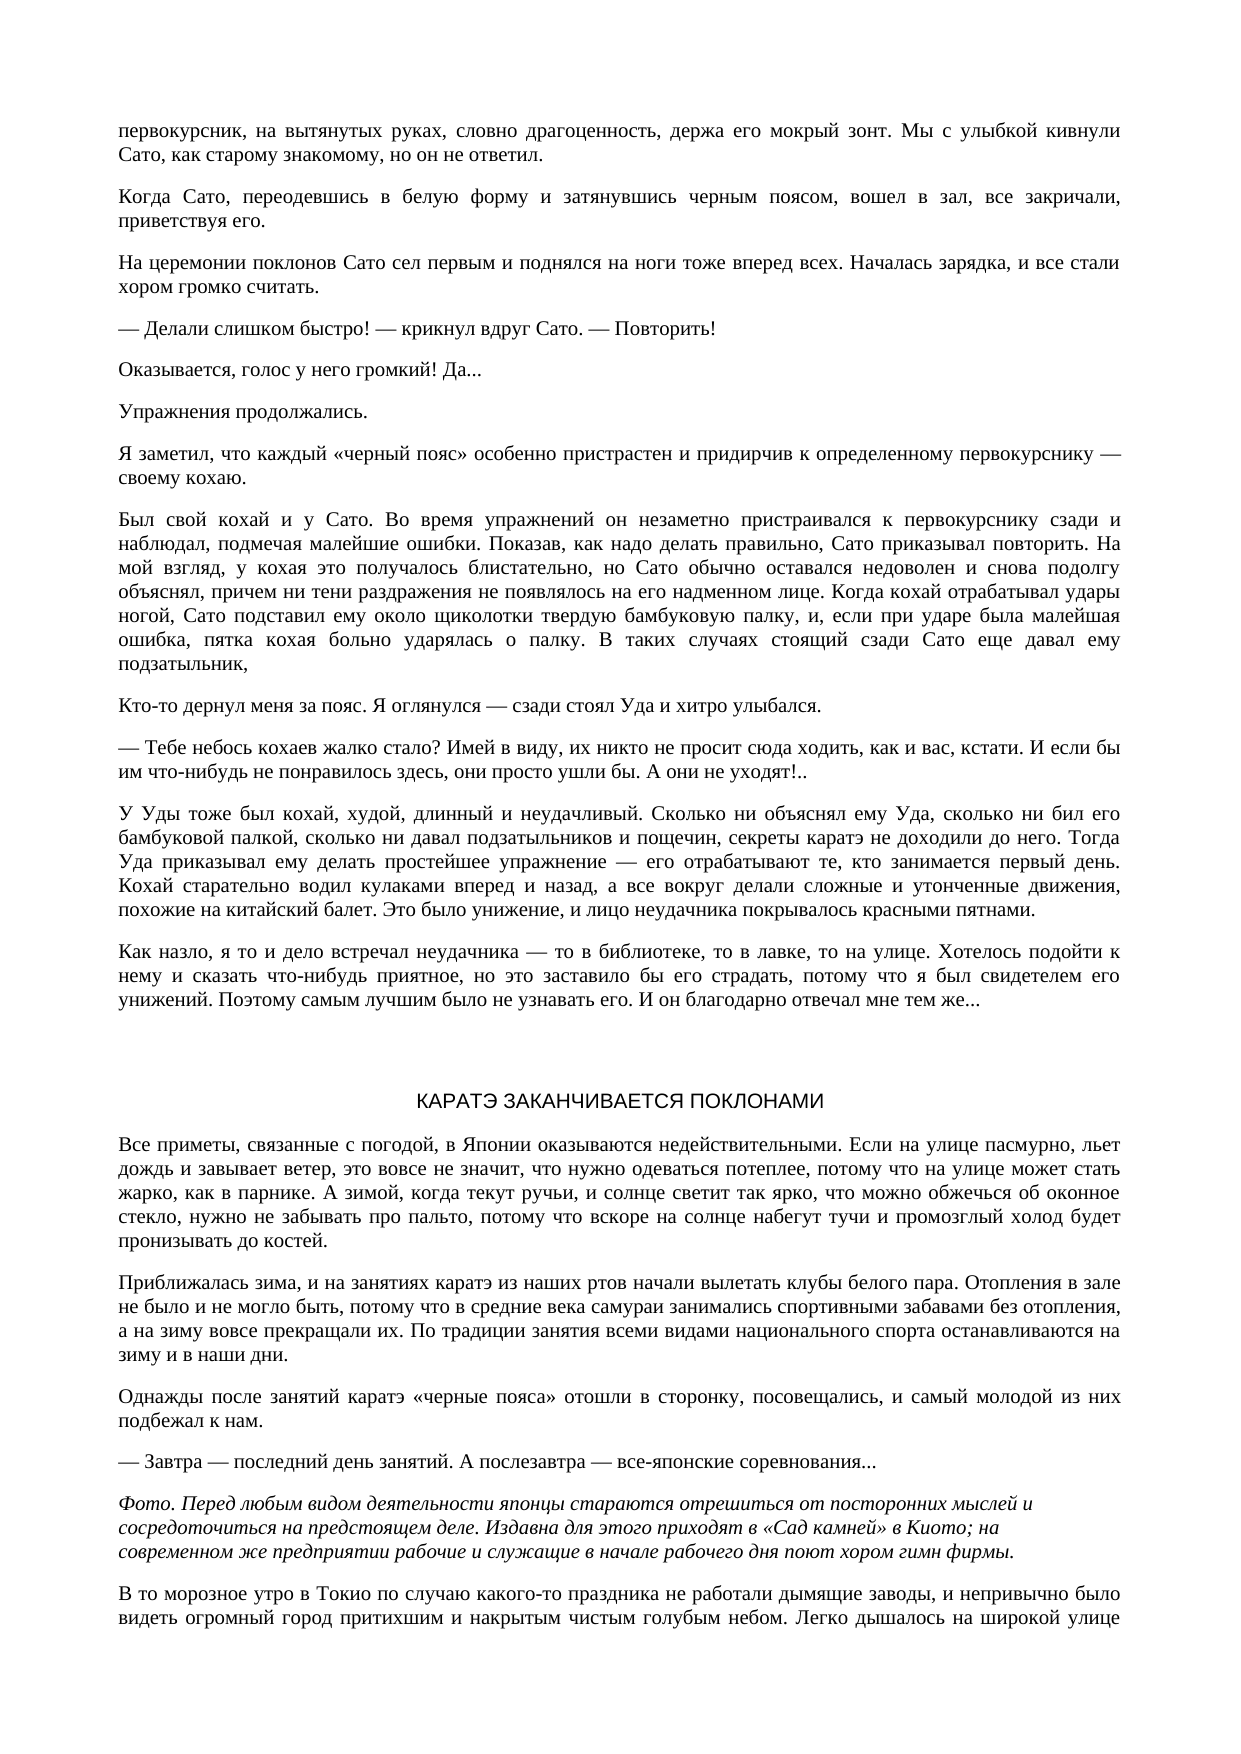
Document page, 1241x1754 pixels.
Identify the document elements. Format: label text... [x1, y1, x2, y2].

text Как назло, я то и дело встречал неудачника — то в библиотеке, то в лавке, то на улице. Хотелось подойти к нему и сказать что-нибудь приятное, но это заставило бы его страдать, потому что я был свидетелем его унижений. Поэтому самым лучшим было не узнавать его. И он благодарно отвечал мне тем же... [118, 938, 1122, 1011]
text — Делали слишком быстро! — крикнул вдруг Сато. — Повторить! [118, 316, 1122, 340]
text У Уды тоже был кохай, худой, длинный и неудачливый. Сколько ни объяснял ему Уда, сколько ни бил его бамбуковой палкой, сколько ни давал подзатыльников и пощечин, секреты каратэ не доходили до него. Тогда Уда приказывал ему делать простейшее упражнение — его отрабатывают те, кто занимается первый день. Кохай старательно водил кулаками вперед и назад, а все вокруг делали сложные и утонченные движения, похожие на китайский балет. Это было унижение, и лицо неудачника покрывалось красными пятнами. [118, 801, 1122, 921]
text первокурсник, на вытянутых руках, словно драгоценность, держа его мокрый зонт. Мы с улыбкой кивнули Сато, как старому знакомому, но он не ответил. [118, 118, 1122, 166]
text Я заметил, что каждый «черный пояс» особенно пристрастен и придирчив к определенному первокурснику — своему кохаю. [118, 441, 1122, 489]
text — Тебе небось кохаев жалко стало? Имей в виду, их никто не просит сюда ходить, как и вас, кстати. И если бы им что-нибудь не понравилось здесь, они просто ушли бы. А они не уходят!.. [118, 735, 1122, 783]
text Оказывается, голос у него громкий! Да... [118, 357, 1122, 381]
text — Завтра — последний день занятий. А послезавтра — все-японские соревнования... [118, 1449, 1122, 1473]
text Когда Сато, переодевшись в белую форму и затянувшись черным поясом, вошел в зал, все закричали, приветствуя его. [118, 184, 1122, 232]
text Был свой кохай и у Сато. Во время упражнений он незаметно пристраивался к первокурснику сзади и наблюдал, подмечая малейшие ошибки. Показав, как надо делать правильно, Сато приказывал повторить. На мой взгляд, у кохая это получалось блистательно, но Сато обычно оставался недоволен и снова подолгу объяснял, причем ни тени раздражения не появлялось на его надменном лице. Когда кохай отрабатывал удары ногой, Сато подставил ему около щиколотки твердую бамбуковую палку, и, если при ударе была малейшая ошибка, пятка кохая больно ударялась о палку. В таких случаях стоящий сзади Сато еще давал ему подзатыльник, [118, 507, 1122, 675]
text Все приметы, связанные с погодой, в Японии оказываются недействительными. Если на улице пасмурно, льет дождь и завывает ветер, это вовсе не значит, что нужно одеваться потеплее, потому что на улице может стать жарко, как в парнике. А зимой, когда текут ручьи, и солнце светит так ярко, что можно обжечься об оконное стекло, нужно не забывать про пальто, потому что вскоре на солнце набегут тучи и промозглый холод будет пронизывать до костей. [118, 1132, 1122, 1252]
text На церемонии поклонов Сато сел первым и поднялся на ноги тоже вперед всех. Началась зарядка, и все стали хором громко считать. [118, 250, 1122, 298]
text Упражнения продолжались. [118, 399, 1122, 423]
text Однажды после занятий каратэ «черные пояса» отошли в сторонку, посовещались, и самый молодой из них подбежал к нам. [118, 1384, 1122, 1432]
text Фото. Перед любым видом деятельности японцы стараются отрешиться от посторонних мыслей и сосредоточиться на предстоящем деле. Издавна для этого приходят в «Сад камней» в Киото; на современном же предприятии рабочие и служащие в начале рабочего дня поют хором гимн фирмы. [118, 1491, 1122, 1563]
text Кто-то дернул меня за пояс. Я оглянулся — сзади стоял Уда и хитро улыбался. [118, 693, 1122, 717]
text В то морозное утро в Токио по случаю какого-то праздника не работали дымящие заводы, и непривычно было видеть огромный город притихшим и накрытым чистым голубым небом. Легко дышалось на широкой улице [118, 1581, 1122, 1629]
text Приближалась зима, и на занятиях каратэ из наших ртов начали вылетать клубы белого пара. Отопления в зале не было и не могло быть, потому что в средние века самураи занимались спортивными забавами без отопления, а на зиму вовсе прекращали их. По традиции занятия всеми видами национального спорта останавливаются на зиму и в наши дни. [118, 1270, 1122, 1366]
subtitle КАРАТЭ ЗАКАНЧИВАЕТСЯ ПОКЛОНАМИ [118, 1089, 1122, 1113]
